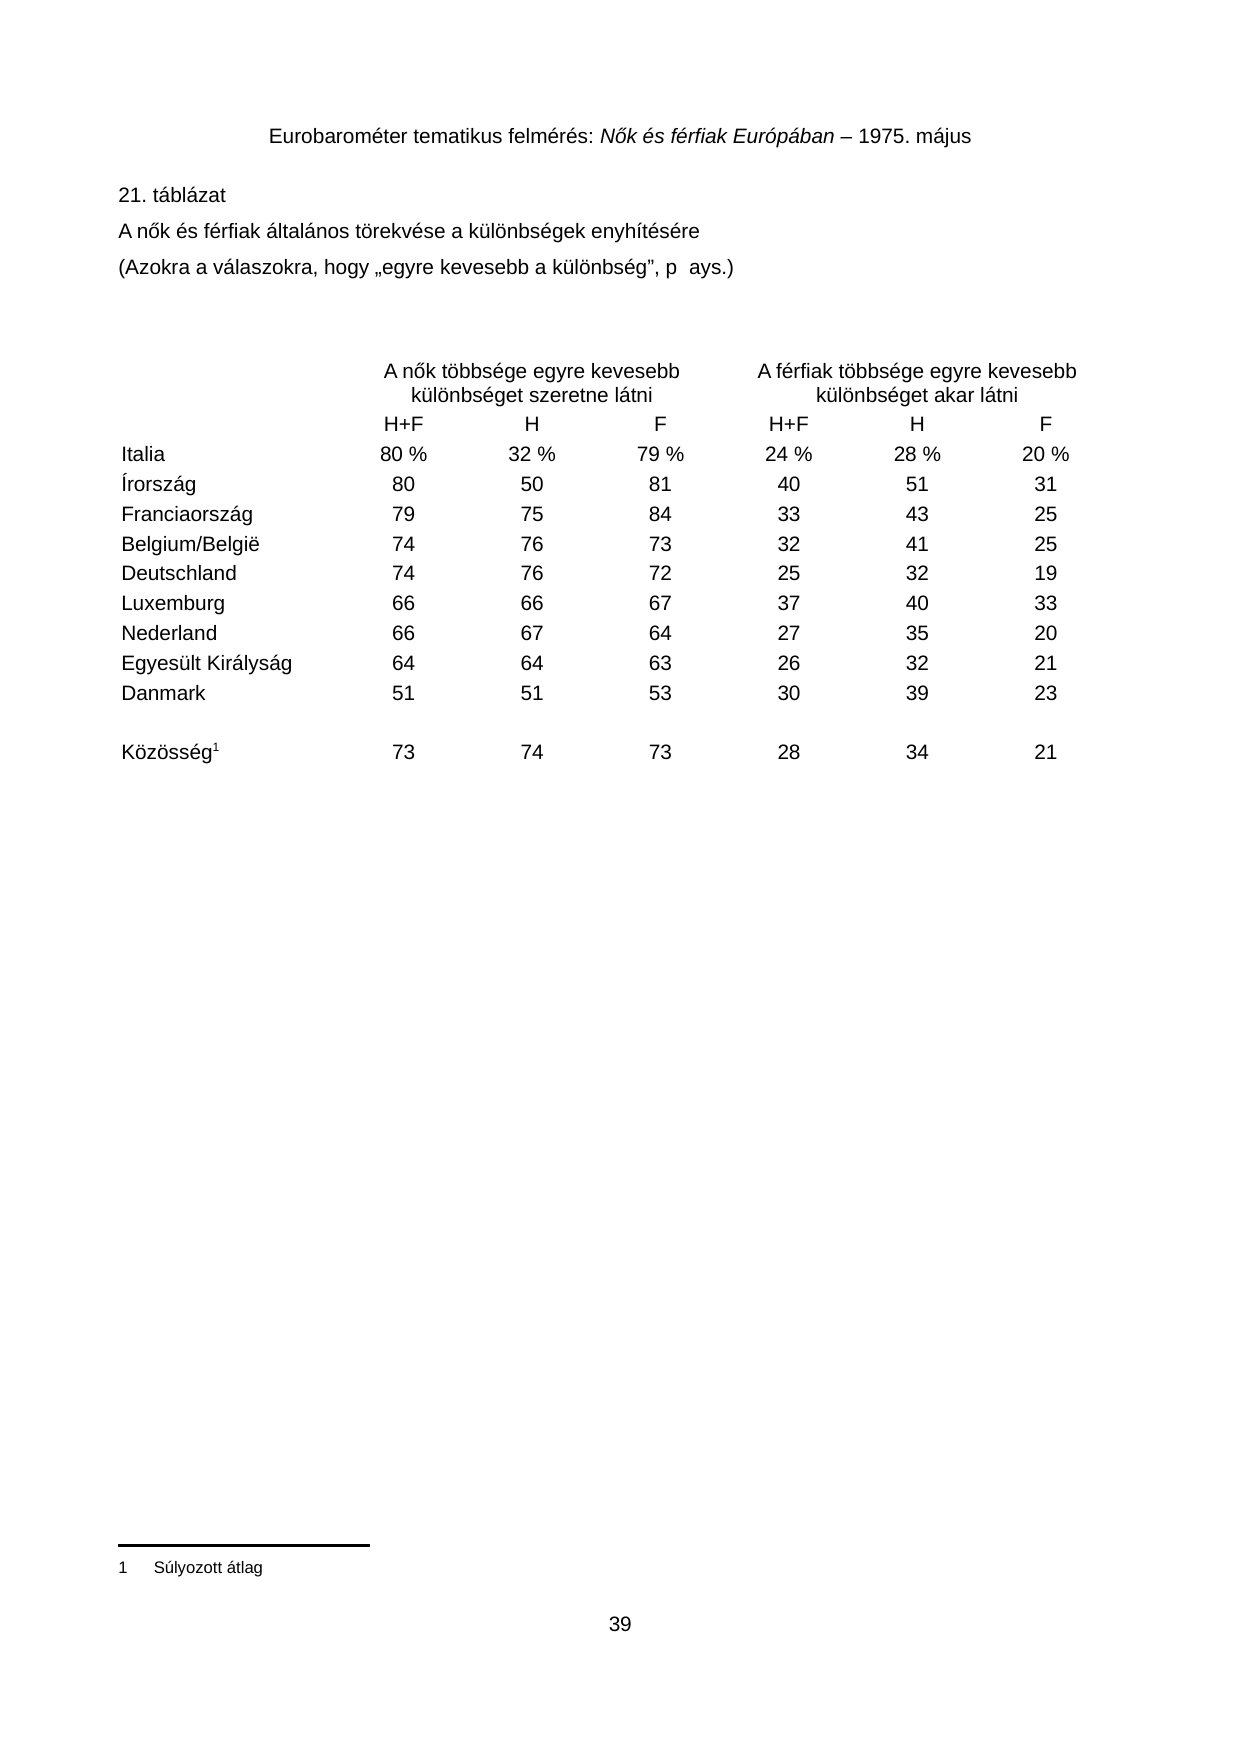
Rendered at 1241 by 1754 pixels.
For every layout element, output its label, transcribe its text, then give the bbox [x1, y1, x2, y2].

table_cell 34 [853, 737, 981, 767]
table_cell 84 [596, 499, 724, 528]
table_cell Írország [118, 469, 313, 499]
table_cell 32 % [468, 439, 596, 469]
table_cell H+F [339, 409, 468, 439]
table_cell 26 [725, 648, 853, 677]
table_cell 30 [725, 678, 853, 707]
table_cell 63 [596, 648, 724, 677]
table_cell 24 % [725, 439, 853, 469]
table_cell [314, 529, 339, 558]
table_cell [314, 588, 339, 618]
table_cell Luxemburg [118, 588, 313, 618]
table_cell [314, 469, 339, 499]
table_cell 74 [339, 558, 468, 588]
table_cell 81 [596, 469, 724, 499]
table_cell 67 [596, 588, 724, 618]
table_cell H+F [725, 409, 853, 439]
table_cell Franciaország [118, 499, 313, 528]
table_cell 64 [596, 618, 724, 648]
table_cell F [981, 409, 1110, 439]
table_cell Danmark [118, 678, 313, 707]
table_cell [339, 707, 468, 737]
table_cell 21 [981, 737, 1110, 767]
table_cell [468, 707, 596, 737]
table_cell 25 [981, 499, 1110, 528]
table_cell [314, 618, 339, 648]
table_cell 35 [853, 618, 981, 648]
table_cell 28 % [853, 439, 981, 469]
table_cell 41 [853, 529, 981, 558]
table_cell [314, 499, 339, 528]
table_cell 19 [981, 558, 1110, 588]
table_cell [118, 409, 313, 439]
table_cell 75 [468, 499, 596, 528]
table_cell 72 [596, 558, 724, 588]
table_cell 32 [853, 648, 981, 677]
table_header A férfiak többsége egyre kevesebb különbséget akar látni [725, 356, 1110, 409]
table_cell 76 [468, 529, 596, 558]
table_cell 20 [981, 618, 1110, 648]
table_cell 43 [853, 499, 981, 528]
table_cell Nederland [118, 618, 313, 648]
table_cell 25 [981, 529, 1110, 558]
table_cell 25 [725, 558, 853, 588]
table_cell 32 [725, 529, 853, 558]
table_cell 32 [853, 558, 981, 588]
table_cell 73 [596, 737, 724, 767]
table_cell 51 [468, 678, 596, 707]
table_cell Közösség [118, 737, 313, 767]
table_cell [314, 409, 339, 439]
table_cell 80 % [339, 439, 468, 469]
table_cell F [596, 409, 724, 439]
table_cell 80 [339, 469, 468, 499]
table_cell 67 [468, 618, 596, 648]
table_cell 40 [725, 469, 853, 499]
table_cell [314, 648, 339, 677]
table_cell [314, 707, 339, 737]
table_cell H [853, 409, 981, 439]
table_cell [118, 707, 313, 737]
table_cell 51 [853, 469, 981, 499]
text (Azokra a válaszokra, hogy „egyre kevesebb a különbség”, p ays.) [118, 254, 1122, 278]
table_cell [853, 707, 981, 737]
table_cell Deutschland [118, 558, 313, 588]
table_cell 73 [596, 529, 724, 558]
table_cell 73 [339, 737, 468, 767]
table_cell 66 [339, 618, 468, 648]
table_cell 37 [725, 588, 853, 618]
table_cell 79 [339, 499, 468, 528]
table_cell [314, 737, 339, 767]
table_cell [314, 678, 339, 707]
table_cell 21 [981, 648, 1110, 677]
table_cell [596, 707, 724, 737]
table_cell 33 [725, 499, 853, 528]
table_cell 53 [596, 678, 724, 707]
table_cell 20 % [981, 439, 1110, 469]
table_cell [725, 707, 853, 737]
table_cell 64 [468, 648, 596, 677]
table_cell Italia [118, 439, 313, 469]
table_cell H [468, 409, 596, 439]
table_cell 79 % [596, 439, 724, 469]
table_cell [314, 439, 339, 469]
table_cell [981, 707, 1110, 737]
table_cell [314, 558, 339, 588]
table_cell 76 [468, 558, 596, 588]
table_header [314, 356, 339, 409]
table_cell 39 [853, 678, 981, 707]
text A nők és férfiak általános törekvése a különbségek enyhítésére [118, 219, 1122, 243]
table_cell Belgium/België [118, 529, 313, 558]
table_cell 51 [339, 678, 468, 707]
table_cell 74 [468, 737, 596, 767]
table_cell 66 [468, 588, 596, 618]
table_cell 64 [339, 648, 468, 677]
table_header [118, 356, 313, 409]
table_header A nők többsége egyre kevesebb különbséget szeretne látni [339, 356, 724, 409]
table_cell 31 [981, 469, 1110, 499]
table_cell 33 [981, 588, 1110, 618]
table_cell 50 [468, 469, 596, 499]
table_cell 27 [725, 618, 853, 648]
table_cell 28 [725, 737, 853, 767]
text 21. táblázat [118, 183, 1122, 207]
table_cell Egyesült Királyság [118, 648, 313, 677]
table_cell 66 [339, 588, 468, 618]
table_cell 74 [339, 529, 468, 558]
table_cell 40 [853, 588, 981, 618]
table_cell 23 [981, 678, 1110, 707]
